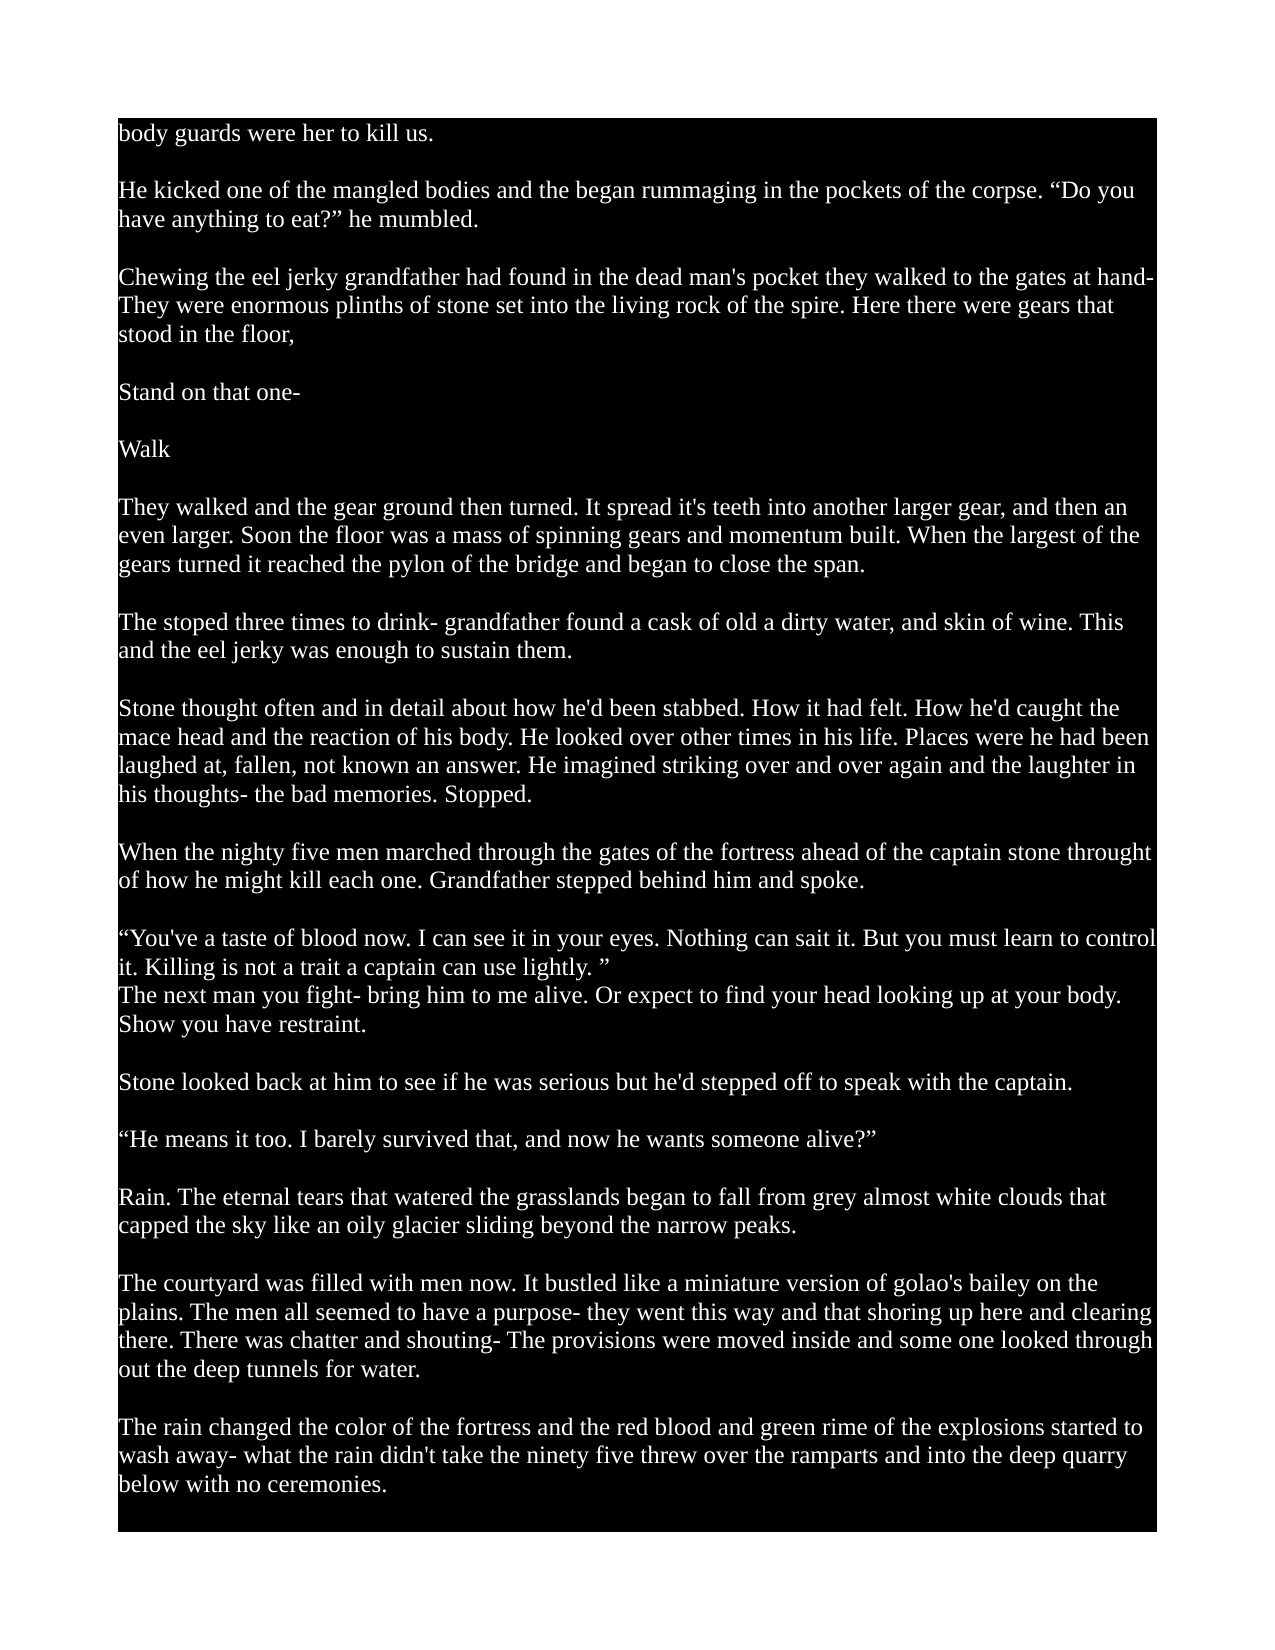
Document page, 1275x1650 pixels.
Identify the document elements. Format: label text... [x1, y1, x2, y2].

text Stand on that one- [118, 377, 1157, 406]
text body guards were her to kill us. [118, 118, 1157, 176]
text Stone looked back at him to see if he was serious but he'd stepped off to speak with the captain. “He means it too. I barely survived that, and now he wants someone alive?” Rain. The eternal tears that watered the grasslands began to fall from grey almost white clouds that capped the sky like an oily glacier sliding beyond the narrow peaks. [118, 1067, 1157, 1239]
text The stoped three times to drink- grandfather found a cask of old a dirty water, and skin of wine. This and the eel jerky was enough to sustain them. Stone thought often and in detail about how he'd been stabbed. How it had felt. How he'd caught the mace head and the reaction of his body. He looked over other times in his life. Places were he had been laughed at, fallen, not known an answer. He imagined striking over and over again and the laughter in his thoughts- the bad memories. Stopped. When the nighty five men marched through the gates of the fortress ahead of the captain stone throught of how he might kill each one. Grandfather stepped behind him and spoke. “You've a taste of blood now. I can see it in your eyes. Nothing can sait it. But you must learn to control it. Killing is not a trait a captain can use lightly. ” The next man you fight- bring him to me alive. Or expect to find your head looking up at your body. Show you have restraint. [118, 607, 1157, 1038]
text Walk [118, 434, 1157, 463]
text The courtyard was filled with men now. It bustled like a miniature version of golao's bailey on the plains. The men all seemed to have a purpose- they went this way and that shoring up here and clearing there. There was chatter and shouting- The provisions were moved inside and some one looked through out the deep tunnels for water. The rain changed the color of the fortress and the red blood and green rime of the explosions started to wash away- what the rain didn't take the ninety five threw over the ramparts and into the deep quarry below with no ceremonies. [118, 1268, 1157, 1527]
text They walked and the gear ground then turned. It spread it's teeth into another larger gear, and then an even larger. Soon the floor was a mass of spinning gears and momentum built. When the largest of the gears turned it reached the pylon of the bridge and began to close the span. [118, 492, 1157, 578]
text He kicked one of the mangled bodies and the began rummaging in the pockets of the corpse. “Do you have anything to eat?” he mumbled. Chewing the eel jerky grandfather had found in the dead man's pocket they walked to the gates at hand- They were enormous plinths of stone set into the living rock of the spire. Here there were gears that stood in the floor, [118, 176, 1157, 348]
